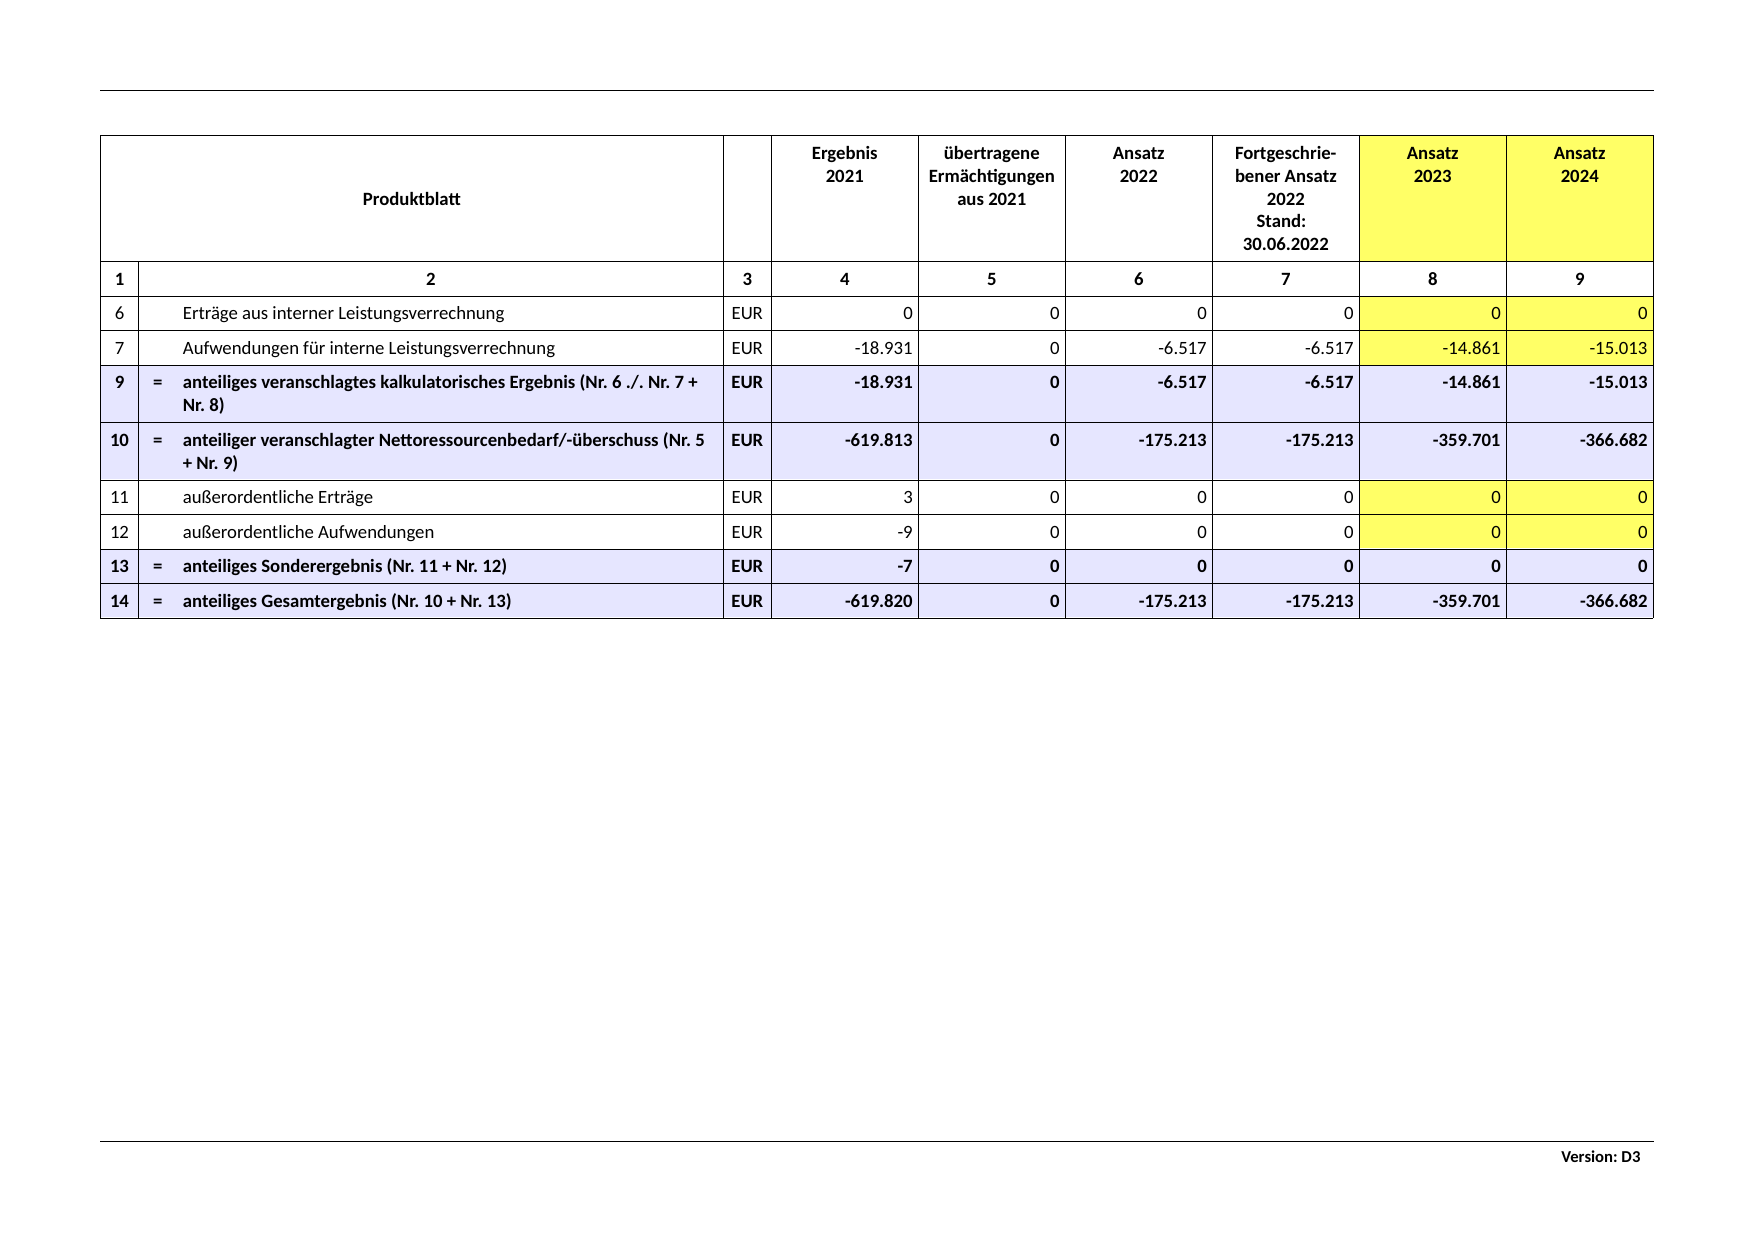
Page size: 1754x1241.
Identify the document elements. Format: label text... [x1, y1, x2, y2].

table_cell 0 [1066, 297, 1212, 330]
table_cell EUR [724, 481, 771, 514]
table_cell 10 [101, 423, 138, 479]
table_cell 0 [1360, 297, 1506, 330]
table_cell -14.861 [1360, 366, 1506, 422]
table_cell 0 [772, 297, 918, 330]
table_cell 0 [1066, 515, 1212, 548]
table_cell außerordentliche Aufwendungen [177, 515, 723, 548]
table_cell 0 [919, 481, 1065, 514]
table_cell 0 [919, 515, 1065, 548]
table_cell -18.931 [772, 366, 918, 422]
table_cell 2 [139, 262, 723, 296]
table_cell 0 [919, 331, 1065, 365]
table_cell 11 [101, 481, 138, 514]
table_cell 0 [1213, 481, 1359, 514]
table_cell anteiliges Sonderergebnis (Nr. 11 + Nr. 12) [177, 550, 723, 583]
table_header Ansatz 2023 [1360, 136, 1506, 261]
table_cell 12 [101, 515, 138, 548]
table_header übertragene Ermächtigungen aus 2021 [919, 136, 1065, 261]
table_cell 0 [1507, 550, 1653, 583]
table_cell 0 [1507, 515, 1653, 548]
table_cell -175.213 [1066, 423, 1212, 479]
table_cell Aufwendungen für interne Leistungsverrechnung [177, 331, 723, 365]
table_cell -15.013 [1507, 331, 1653, 365]
table_cell -175.213 [1213, 423, 1359, 479]
table_cell -366.682 [1507, 584, 1653, 617]
table_cell 0 [1360, 515, 1506, 548]
table_header Ansatz 2022 [1066, 136, 1212, 261]
table_cell Erträge aus interner Leistungsverrechnung [177, 297, 723, 330]
table_cell -175.213 [1066, 584, 1212, 617]
table_cell -359.701 [1360, 584, 1506, 617]
table_cell -15.013 [1507, 366, 1653, 422]
table_cell = [139, 366, 177, 422]
table_cell EUR [724, 584, 771, 617]
table_cell außerordentliche Erträge [177, 481, 723, 514]
table_cell anteiliges veranschlagtes kalkulatorisches Ergebnis (Nr. 6 ./. Nr. 7 + Nr. 8) [177, 366, 723, 422]
table_cell anteiliges Gesamtergebnis (Nr. 10 + Nr. 13) [177, 584, 723, 617]
table_cell 6 [1066, 262, 1212, 296]
table_cell -6.517 [1066, 366, 1212, 422]
table_cell 0 [1360, 550, 1506, 583]
table_header Ergebnis 2021 [772, 136, 918, 261]
table_cell 0 [1360, 481, 1506, 514]
table_cell 0 [1213, 550, 1359, 583]
table_header Ansatz 2024 [1507, 136, 1653, 261]
table_cell EUR [724, 423, 771, 479]
table_cell 0 [919, 584, 1065, 617]
table_cell EUR [724, 515, 771, 548]
table_cell EUR [724, 331, 771, 365]
table_cell 0 [1507, 297, 1653, 330]
table_cell [139, 481, 177, 514]
table_cell anteiliger veranschlagter Nettoressourcenbedarf/-überschuss (Nr. 5 + Nr. 9) [177, 423, 723, 479]
table_cell 5 [919, 262, 1065, 296]
table_cell 3 [772, 481, 918, 514]
table_cell [139, 297, 177, 330]
table_cell 9 [101, 366, 138, 422]
table_cell [139, 331, 177, 365]
table_cell [139, 515, 177, 548]
table_cell -619.820 [772, 584, 918, 617]
table_cell 0 [919, 550, 1065, 583]
table_cell 0 [1213, 515, 1359, 548]
table_cell 0 [1213, 297, 1359, 330]
table_cell 0 [1066, 550, 1212, 583]
table_cell -6.517 [1213, 366, 1359, 422]
table_cell 8 [1360, 262, 1506, 296]
table_cell 13 [101, 550, 138, 583]
table_cell 3 [724, 262, 771, 296]
table_cell 4 [772, 262, 918, 296]
table_cell -9 [772, 515, 918, 548]
table_cell = [139, 584, 177, 617]
table_cell EUR [724, 366, 771, 422]
table_cell -6.517 [1213, 331, 1359, 365]
table_cell EUR [724, 297, 771, 330]
table_cell = [139, 550, 177, 583]
table_cell 1 [101, 262, 138, 296]
table_cell -175.213 [1213, 584, 1359, 617]
table_cell -18.931 [772, 331, 918, 365]
table_cell -359.701 [1360, 423, 1506, 479]
table_cell 0 [919, 423, 1065, 479]
table_cell -14.861 [1360, 331, 1506, 365]
table_cell 0 [919, 366, 1065, 422]
table_cell -7 [772, 550, 918, 583]
table_cell EUR [724, 550, 771, 583]
table_cell 0 [919, 297, 1065, 330]
table_cell -619.813 [772, 423, 918, 479]
table_cell 7 [1213, 262, 1359, 296]
table_header [724, 136, 771, 261]
table_cell 14 [101, 584, 138, 617]
table_header Produktblatt [101, 136, 723, 261]
table_cell -366.682 [1507, 423, 1653, 479]
table_cell 6 [101, 297, 138, 330]
table_cell -6.517 [1066, 331, 1212, 365]
table_cell 0 [1066, 481, 1212, 514]
table_cell 7 [101, 331, 138, 365]
table_cell 0 [1507, 481, 1653, 514]
table_header Fortgeschrie-bener Ansatz 2022 Stand: 30.06.2022 [1213, 136, 1359, 261]
table_cell = [139, 423, 177, 479]
table_cell 9 [1507, 262, 1653, 296]
